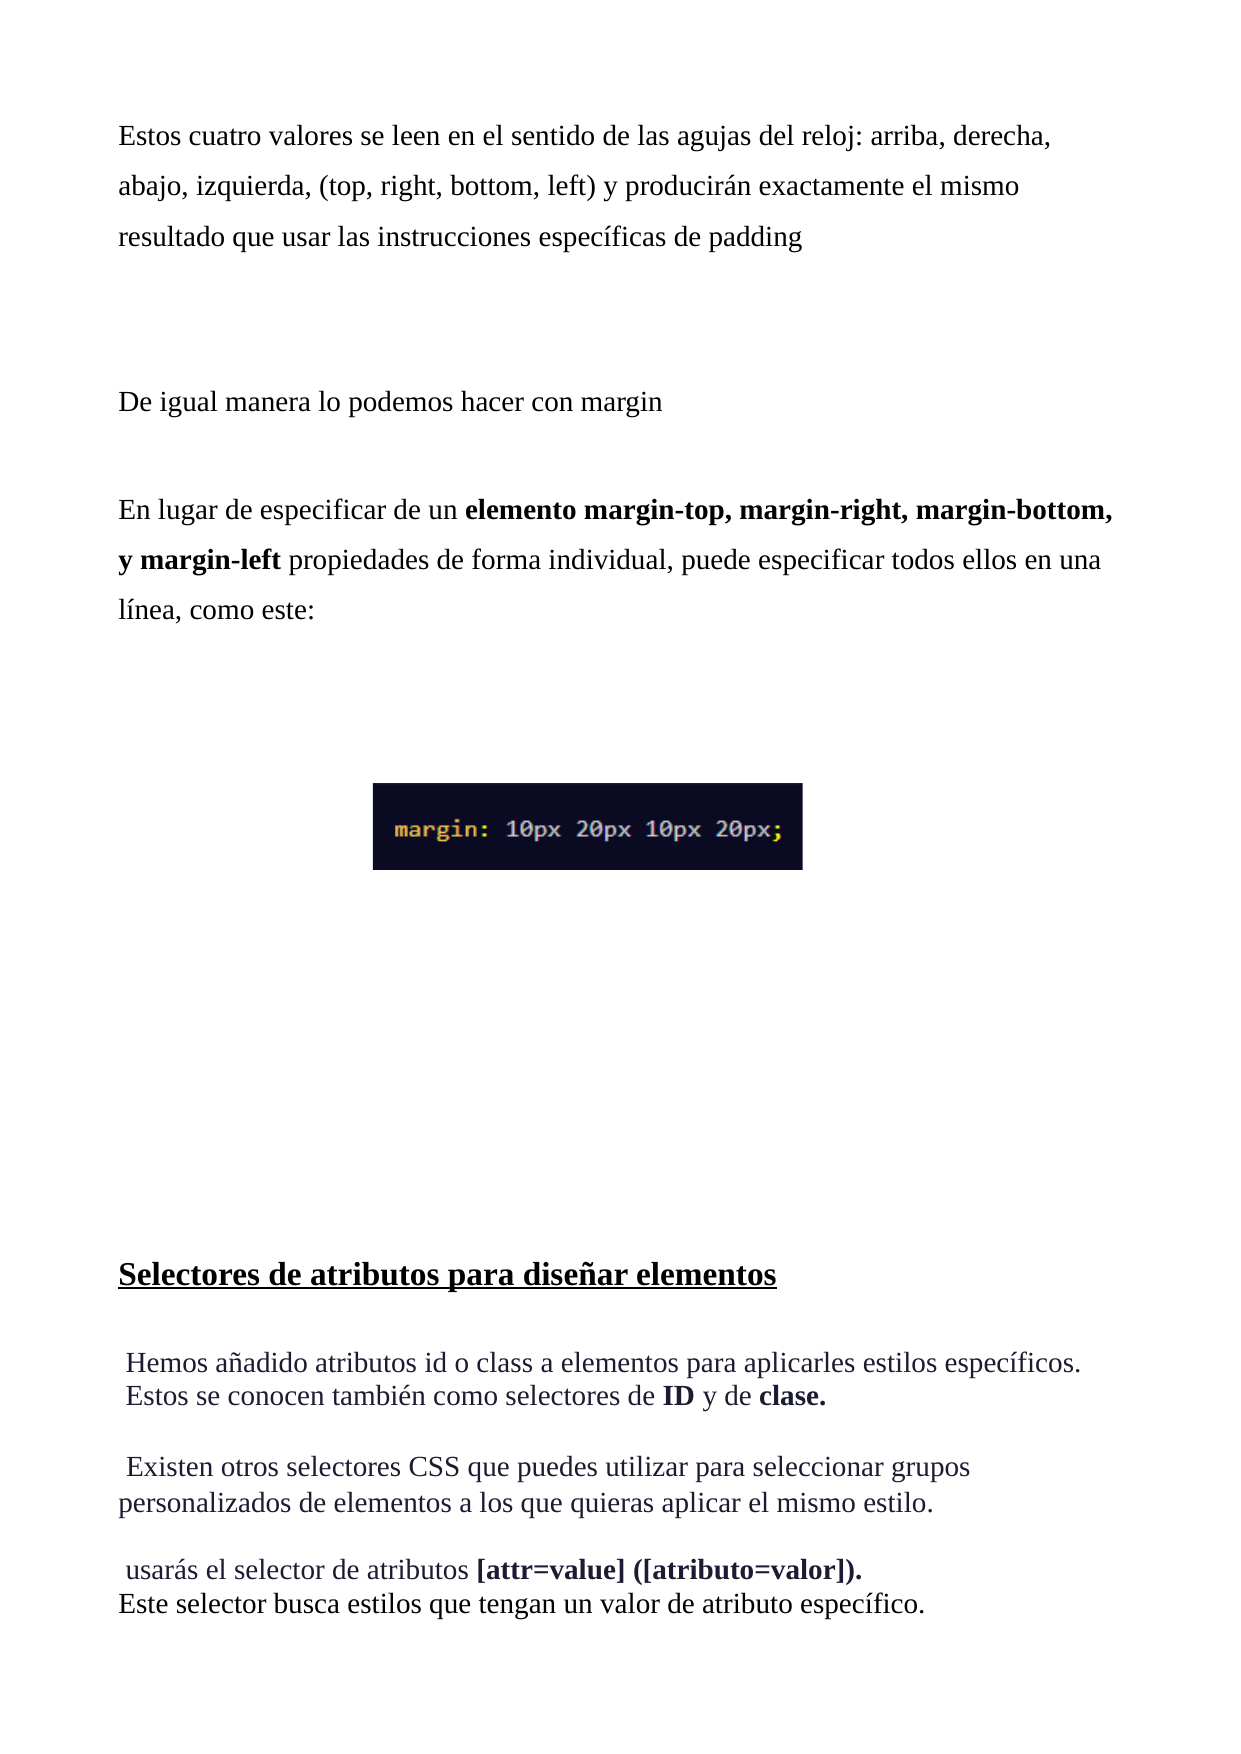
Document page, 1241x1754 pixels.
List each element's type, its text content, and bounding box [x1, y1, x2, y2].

text De igual manera lo podemos hacer con margin [118, 384, 1122, 418]
text Selectores de atributos para diseñar elementos [118, 1254, 1122, 1292]
text Este selector busca estilos que tengan un valor de atributo específico. [118, 1586, 1122, 1619]
text Existen otros selectores CSS que puedes utilizar para seleccionar grupos personalizados de elementos a los que quieras aplicar el mismo estilo. [118, 1445, 1122, 1519]
text Estos cuatro valores se leen en el sentido de las agujas del reloj: arriba, derecha, abajo, izquierda, (top, right, bottom, left) y producirán exactamente el mismo resultado que usar las instrucciones específicas de padding [118, 118, 1122, 252]
text En lugar de especificar de un elemento margin-top, margin-right, margin-bottom, y margin-left propiedades de forma individual, puede especificar todos ellos en una línea, como este: [118, 492, 1122, 626]
text usarás el selector de atributos [attr=value] ([atributo=valor]). [118, 1552, 1122, 1586]
text Estos se conocen también como selectores de ID y de clase. [118, 1378, 1122, 1412]
text Hemos añadido atributos id o class a elementos para aplicarles estilos específicos. [118, 1345, 1122, 1378]
